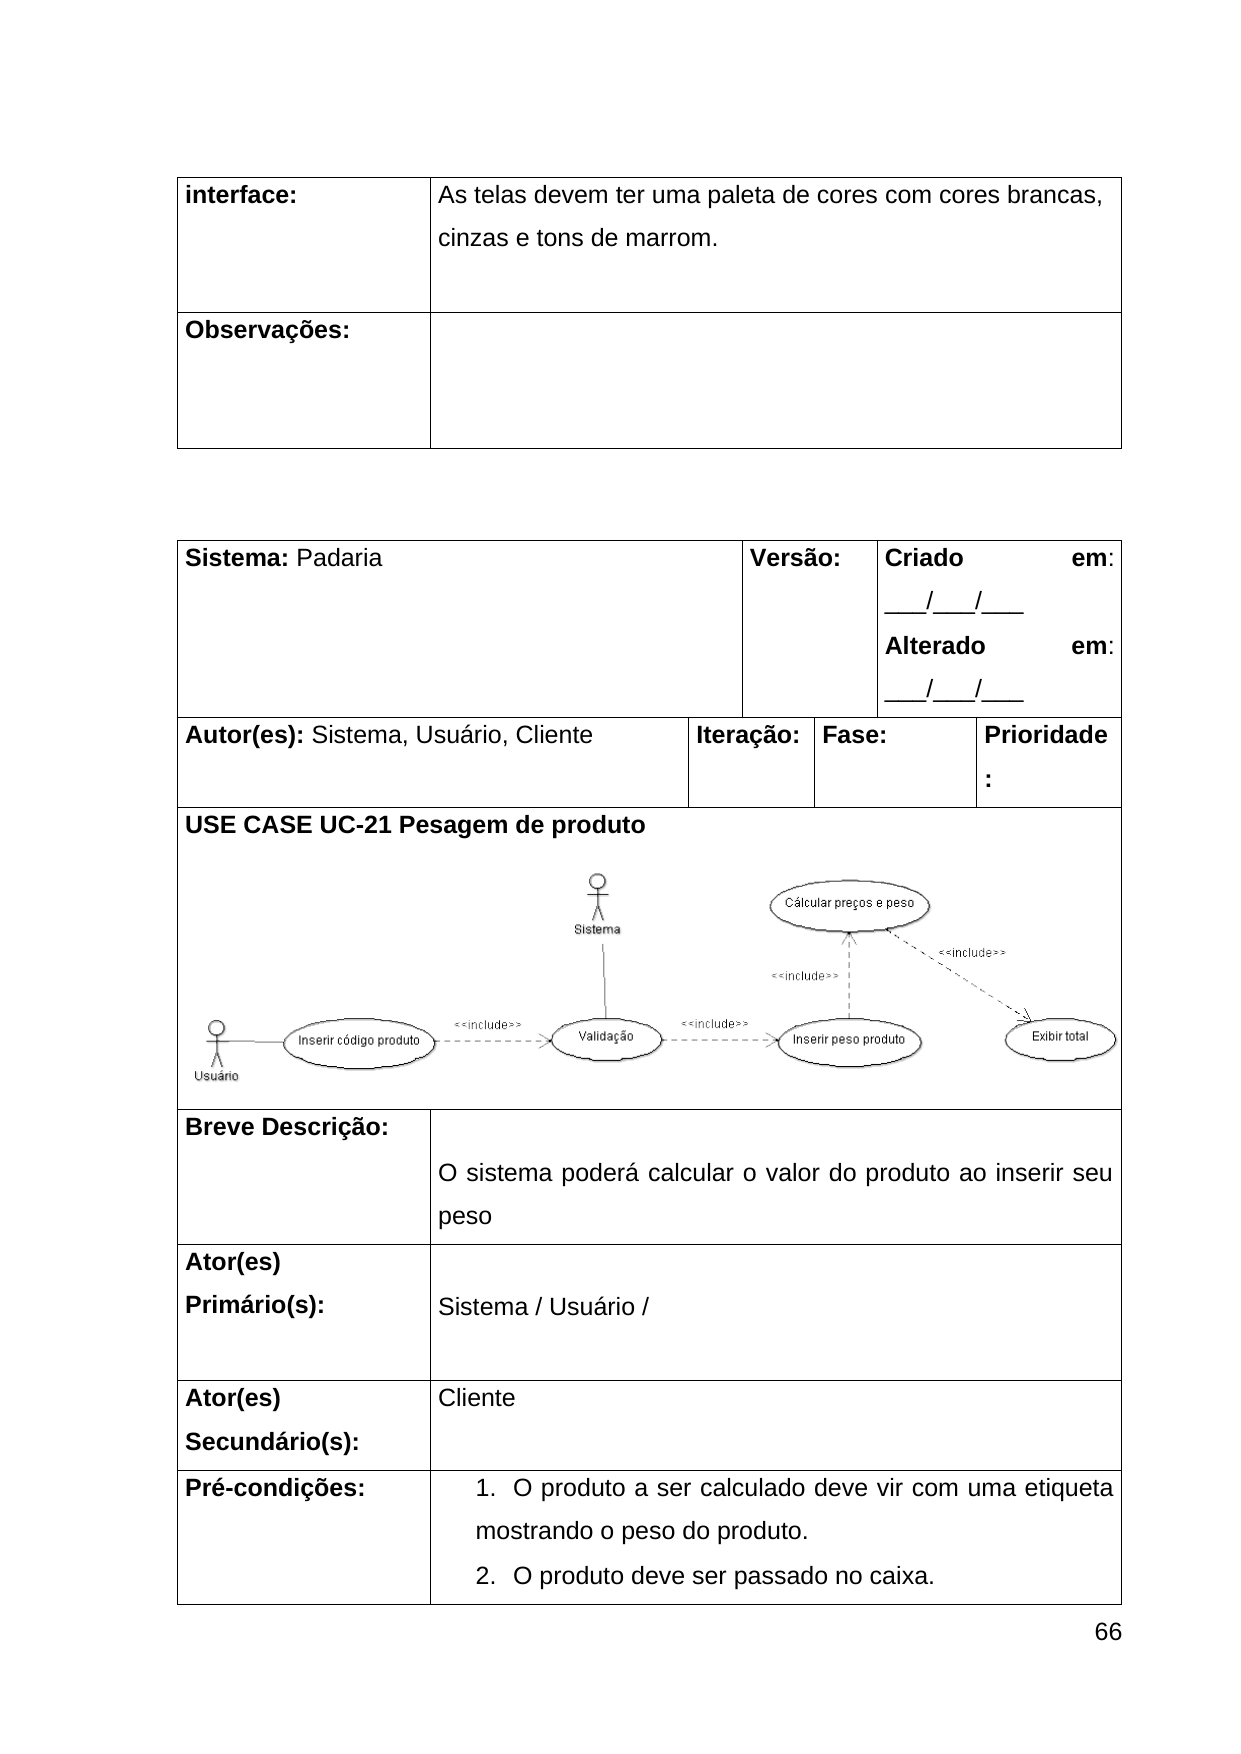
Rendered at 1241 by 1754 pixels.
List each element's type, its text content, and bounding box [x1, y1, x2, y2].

table_cell Sistema / Usuário / [431, 1245, 1121, 1380]
table_cell Cliente [431, 1381, 1121, 1469]
table_header Criado em: ___/___/___ Alterado em: ___/___/___ [878, 541, 1121, 717]
table_cell Prioridade: [977, 718, 1121, 807]
table_cell O sistema poderá calcular o valor do produto ao inserir seu peso [431, 1110, 1121, 1244]
table_header Sistema: Padaria [178, 541, 742, 717]
table_cell Ator(es) Secundário(s): [178, 1381, 430, 1469]
table_cell Breve Descrição: [178, 1110, 430, 1244]
table_cell [431, 313, 1121, 448]
table_cell Observações: [178, 313, 430, 448]
table_cell Autor(es): Sistema, Usuário, Cliente [178, 718, 688, 807]
picture [184, 855, 1122, 1096]
table_header Versão: [743, 541, 877, 717]
table_cell As telas devem ter uma paleta de cores com cores brancas, cinzas e tons de marrom. [431, 178, 1121, 312]
table_cell USE CASE UC-21 Pesagem de produto [178, 808, 1121, 1109]
table_cell Ator(es) Primário(s): [178, 1245, 430, 1380]
table_cell Fase: [815, 718, 976, 807]
table_cell Pré-condições: [178, 1471, 430, 1604]
table_cell Iteração: [689, 718, 814, 807]
table_cell interface: [178, 178, 430, 312]
table_cell O produto a ser calculado deve vir com uma etiqueta mostrando o peso do produto. O produto deve ser passado no caixa. [431, 1471, 1121, 1604]
